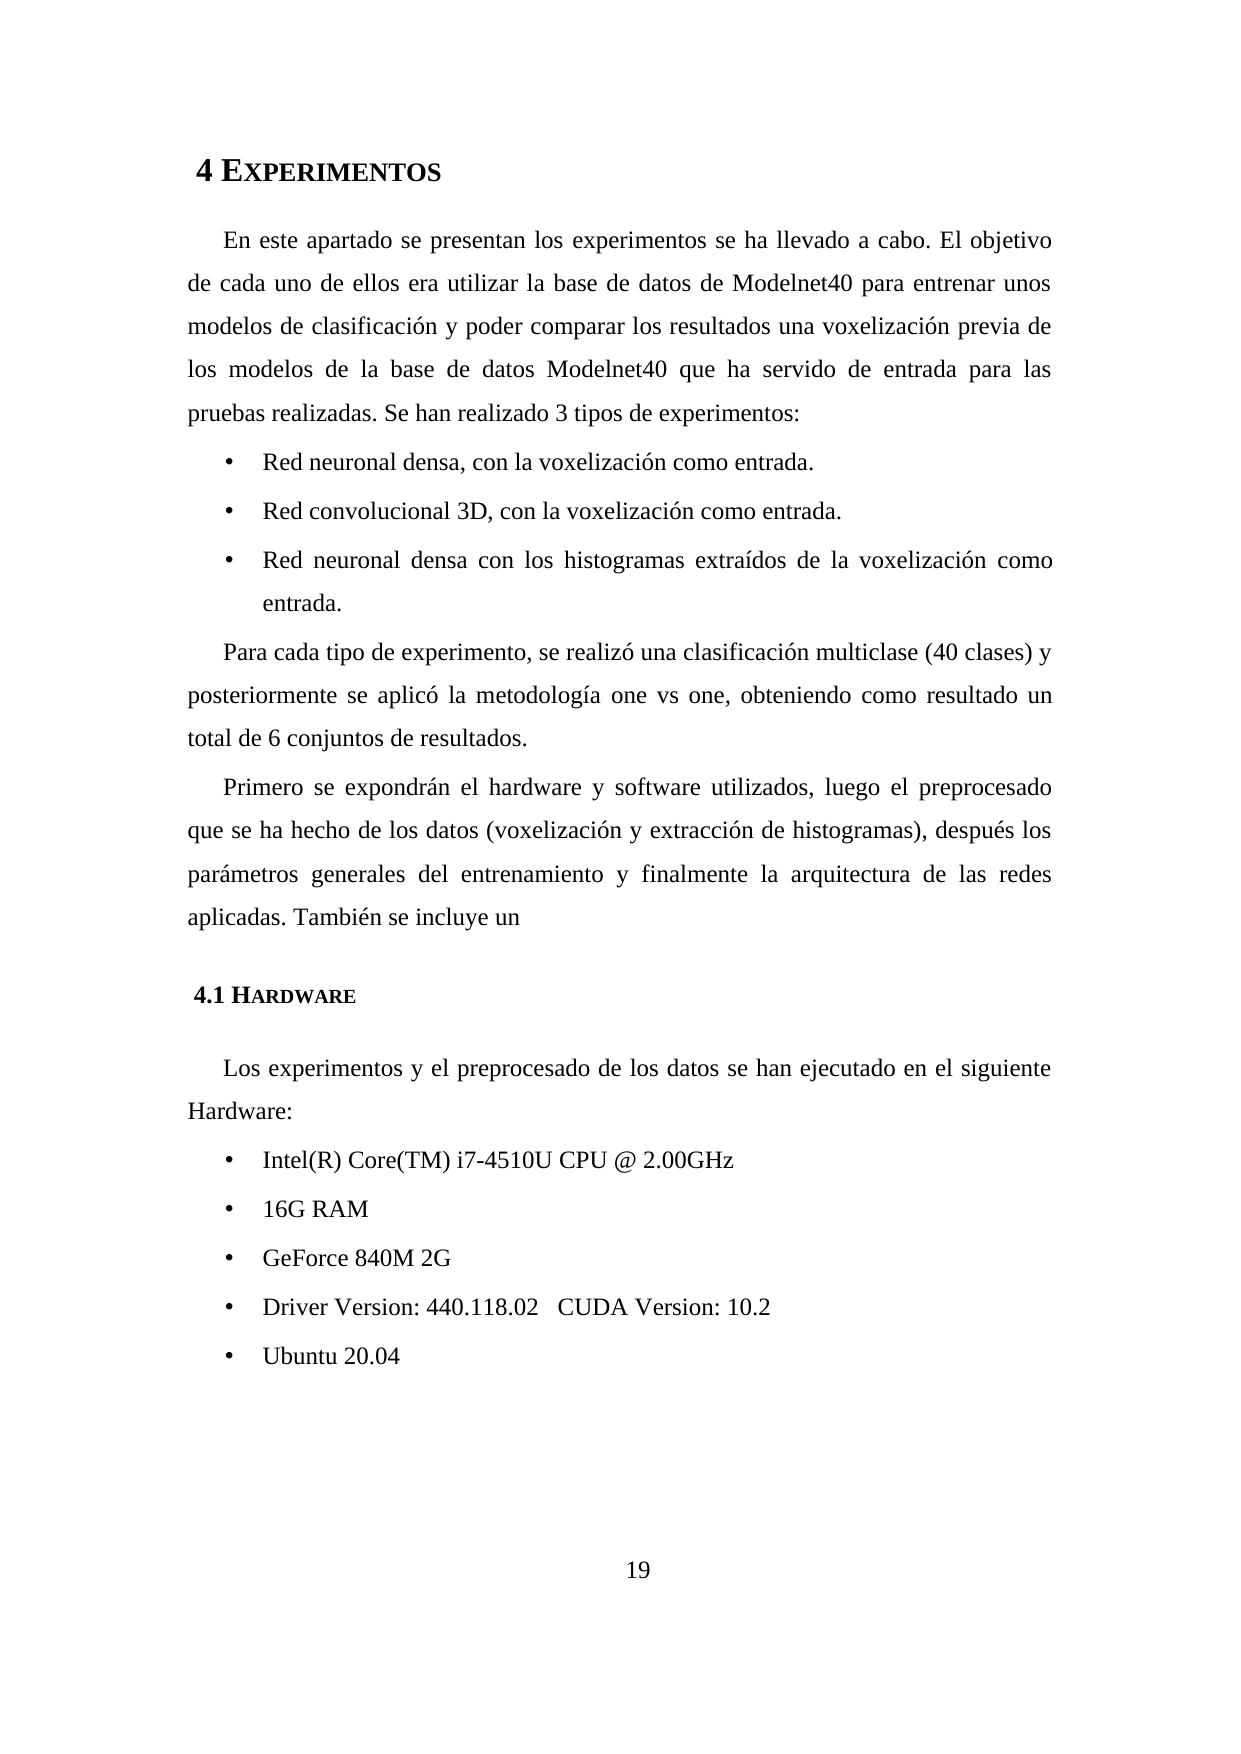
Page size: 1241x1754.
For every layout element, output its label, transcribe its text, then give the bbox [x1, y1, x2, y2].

list Red neuronal densa, con la voxelización como entrada. [225, 447, 1053, 476]
text Primero se expondrán el hardware y software utilizados, luego el preprocesado que se ha hecho de los datos (voxelización y extracción de histogramas), después los parámetros generales del entrenamiento y finalmente la arquitectura de las redes aplicadas. También se incluye un [187, 772, 1053, 931]
text Para cada tipo de experimento, se realizó una clasificación multiclase (40 clases) y posteriormente se aplicó la metodología one vs one, obteniendo como resultado un total de 6 conjuntos de resultados. [187, 637, 1053, 752]
list Ubuntu 20.04 [225, 1341, 1053, 1370]
list Intel(R) Core(TM) i7-4510U CPU @ 2.00GHz [225, 1145, 1053, 1174]
subtitle Experimentos [187, 150, 1053, 188]
list Red convolucional 3D, con la voxelización como entrada. [225, 496, 1053, 524]
subtitle Hardware [187, 980, 949, 1009]
list Red neuronal densa con los histogramas extraídos de la voxelización como entrada. [225, 545, 1053, 617]
text Los experimentos y el preprocesado de los datos se han ejecutado en el siguiente Hardware: [187, 1053, 1053, 1125]
text En este apartado se presentan los experimentos se ha llevado a cabo. El objetivo de cada uno de ellos era utilizar la base de datos de Modelnet40 para entrenar unos modelos de clasificación y poder comparar los resultados una voxelización previa de los modelos de la base de datos Modelnet40 que ha servido de entrada para las pruebas realizadas. Se han realizado 3 tipos de experimentos: [187, 225, 1053, 426]
list Driver Version: 440.118.02 CUDA Version: 10.2 [225, 1292, 1053, 1321]
list GeForce 840M 2G [225, 1243, 1053, 1272]
list 16G RAM [225, 1194, 1053, 1223]
